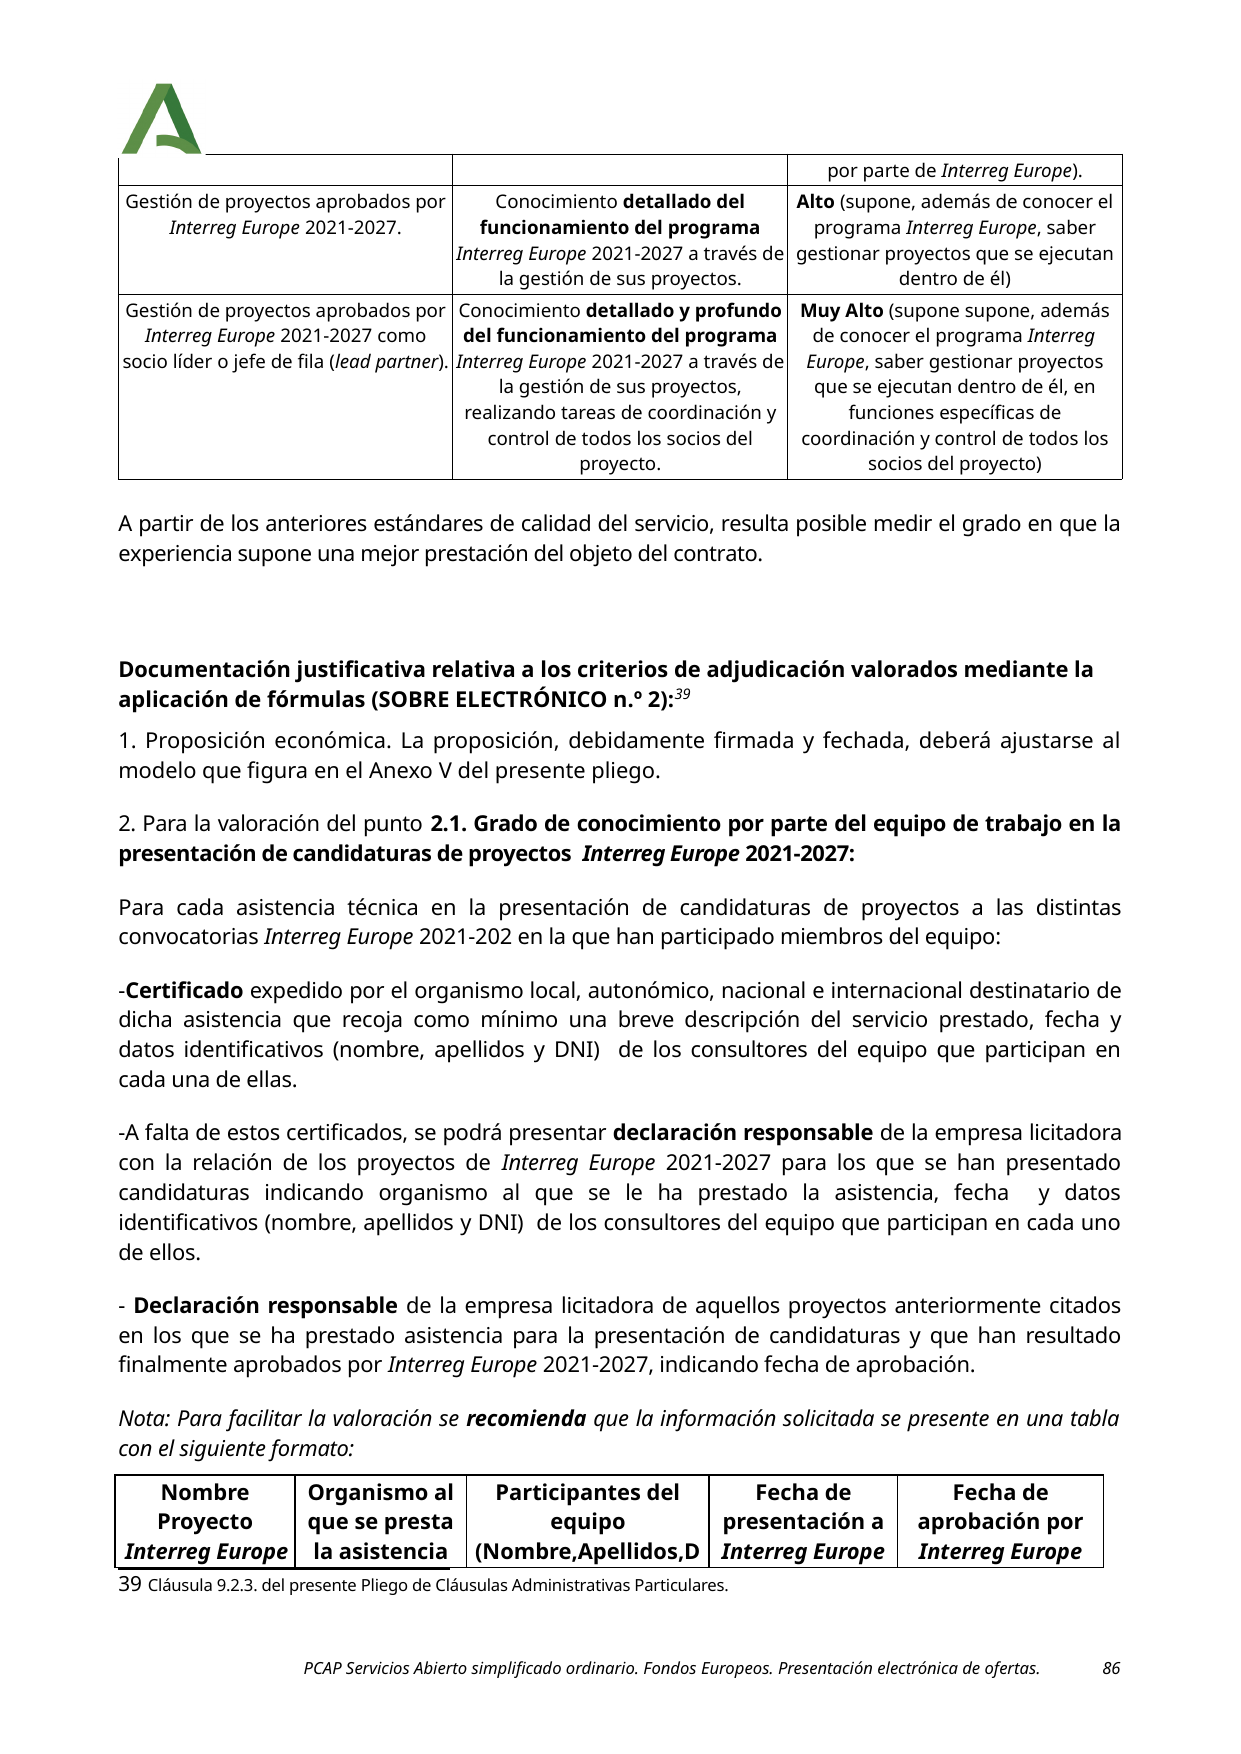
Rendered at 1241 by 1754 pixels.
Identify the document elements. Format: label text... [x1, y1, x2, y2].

table_header Organismo al que se presta la asistencia [296, 1476, 466, 1567]
table_cell Gestión de proyectos aprobados por Interreg Europe 2021-2027. [119, 186, 452, 294]
table_header Fecha de aprobación por Interreg Europe [898, 1476, 1103, 1567]
text - Declaración responsable de la empresa licitadora de aquellos proyectos anteriormente citados en los que se ha prestado asistencia para la presentación de candidaturas y que han resultado finalmente aprobados por Interreg Europe 2021-2027, indicando fecha de aprobación. [118, 1290, 1122, 1379]
table_cell Conocimiento detallado y profundo del funcionamiento del programa Interreg Europe 2021-2027 a través de la gestión de sus proyectos, realizando tareas de coordinación y control de todos los socios del proyecto. [453, 295, 787, 479]
text 2. Para la valoración del punto 2.1. Grado de conocimiento por parte del equipo de trabajo en la presentación de candidaturas de proyectos Interreg Europe 2021-2027: [118, 808, 1122, 868]
text -Certificado expedido por el organismo local, autonómico, nacional e internacional destinatario de dicha asistencia que recoja como mínimo una breve descripción del servicio prestado, fecha y datos identificativos (nombre, apellidos y DNI) de los consultores del equipo que participan en cada una de ellas. [118, 975, 1122, 1094]
text -A falta de estos certificados, se podrá presentar declaración responsable de la empresa licitadora con la relación de los proyectos de Interreg Europe 2021-2027 para los que se han presentado candidaturas indicando organismo al que se le ha prestado la asistencia, fecha y datos identificativos (nombre, apellidos y DNI) de los consultores del equipo que participan en cada uno de ellos. [118, 1117, 1122, 1266]
text Cláusula 9.2.3. del presente Pliego de Cláusulas Administrativas Particulares. [118, 1569, 1122, 1598]
table_cell Conocimiento detallado del funcionamiento del programa Interreg Europe 2021-2027 a través de la gestión de sus proyectos. [453, 186, 787, 294]
table_cell [453, 155, 787, 185]
table_header Fecha de presentación a Interreg Europe [710, 1476, 897, 1567]
table_cell por parte de Interreg Europe). [788, 155, 1122, 185]
table_header Nombre Proyecto Interreg Europe [116, 1476, 294, 1567]
table_cell Muy Alto (supone supone, además de conocer el programa Interreg Europe, saber gestionar proyectos que se ejecutan dentro de él, en funciones específicas de coordinación y control de todos los socios del proyecto) [788, 295, 1122, 479]
text A partir de los anteriores estándares de calidad del servicio, resulta posible medir el grado en que la experiencia supone una mejor prestación del objeto del contrato. [118, 508, 1122, 568]
text Nota: Para facilitar la valoración se recomienda que la información solicitada se presente en una tabla con el siguiente formato: [118, 1403, 1122, 1462]
text 1. Proposición económica. La proposición, debidamente firmada y fechada, deberá ajustarse al modelo que figura en el Anexo V del presente pliego. [118, 725, 1122, 785]
table_cell [119, 155, 452, 185]
table_cell Alto (supone, además de conocer el programa Interreg Europe, saber gestionar proyectos que se ejecutan dentro de él) [788, 186, 1122, 294]
text Documentación justificativa relativa a los criterios de adjudicación valorados mediante la aplicación de fórmulas (SOBRE ELECTRÓNICO n.º 2): [118, 654, 1122, 713]
table_header Participantes del equipo (Nombre,Apellidos,D [467, 1476, 708, 1567]
picture [117, 79, 206, 158]
text Para cada asistencia técnica en la presentación de candidaturas de proyectos a las distintas convocatorias Interreg Europe 2021-202 en la que han participado miembros del equipo: [118, 892, 1122, 951]
table_cell Gestión de proyectos aprobados por Interreg Europe 2021-2027 como socio líder o jefe de fila (lead partner). [119, 295, 452, 479]
